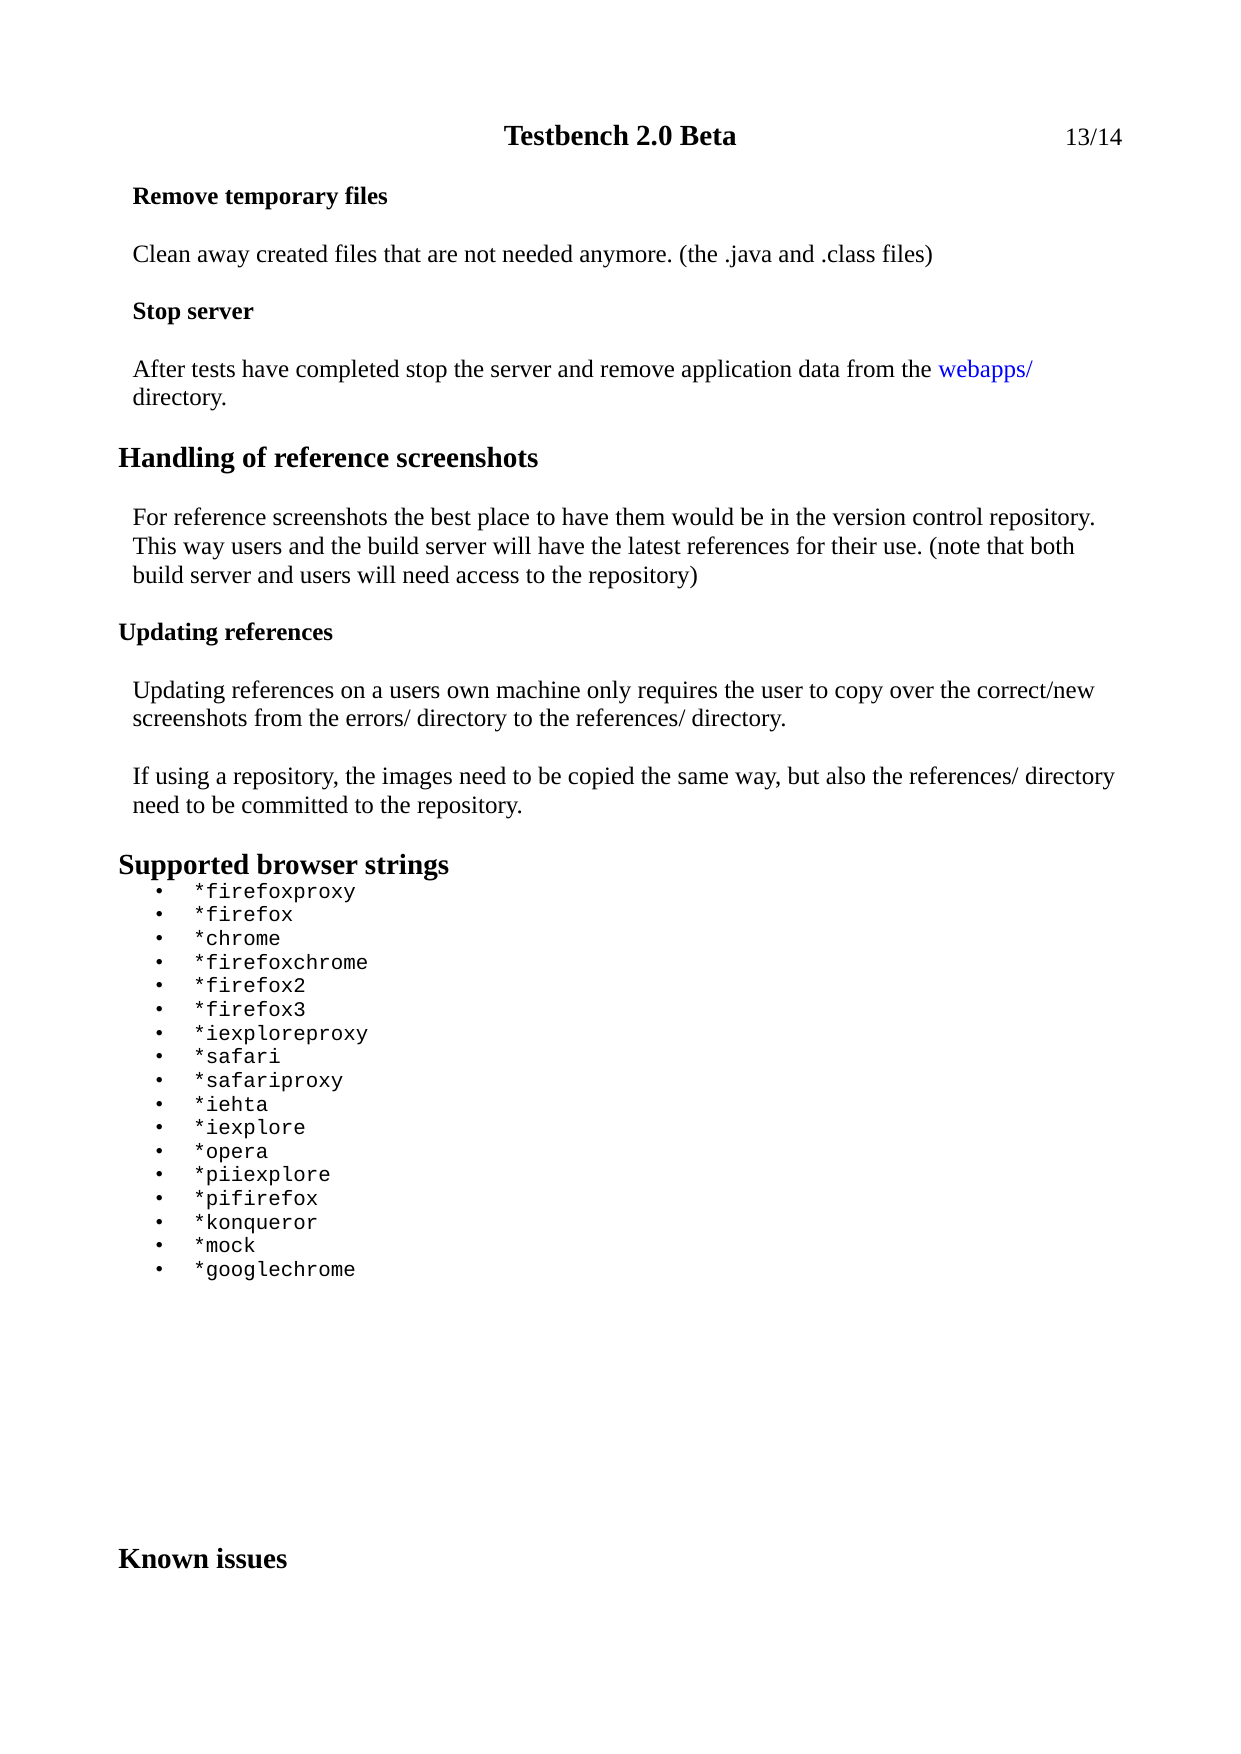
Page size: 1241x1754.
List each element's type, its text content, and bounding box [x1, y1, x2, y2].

list *googlechrome [156, 1259, 1122, 1283]
list *piiexplore [156, 1164, 1122, 1188]
text Stop server [132, 296, 1122, 325]
text Supported browser strings [118, 847, 1122, 881]
list *iexploreproxy [156, 1023, 1122, 1046]
text Clean away created files that are not needed anymore. (the .java and .class files) [132, 239, 1122, 267]
text For reference screenshots the best place to have them would be in the version control repository. This way users and the build server will have the latest references for their use. (note that both build server and users will need access to the repository) [132, 502, 1122, 588]
list *firefox2 [156, 975, 1122, 999]
text If using a repository, the images need to be copied the same way, but also the references/ directory need to be committed to the repository. [132, 761, 1122, 818]
text Handling of reference screenshots [118, 440, 1122, 473]
text After tests have completed stop the server and remove application data from the webapps/ directory. [132, 354, 1122, 411]
list *safari [156, 1046, 1122, 1070]
list *mock [156, 1235, 1122, 1259]
list *firefox3 [156, 999, 1122, 1023]
text Updating references [118, 617, 1122, 646]
list *iehta [156, 1093, 1122, 1117]
list *pifirefox [156, 1188, 1122, 1212]
text Known issues [118, 1541, 1122, 1575]
list *konqueror [156, 1212, 1122, 1235]
list *safariproxy [156, 1070, 1122, 1093]
list *opera [156, 1141, 1122, 1164]
list *iexplore [156, 1117, 1122, 1141]
list *firefoxchrome [156, 952, 1122, 975]
list *firefoxproxy [156, 881, 1122, 904]
list *firefox [156, 904, 1122, 928]
text Remove temporary files [132, 181, 1122, 210]
text Updating references on a users own machine only requires the user to copy over the correct/new screenshots from the errors/ directory to the references/ directory. [132, 675, 1122, 732]
list *chrome [156, 928, 1122, 952]
